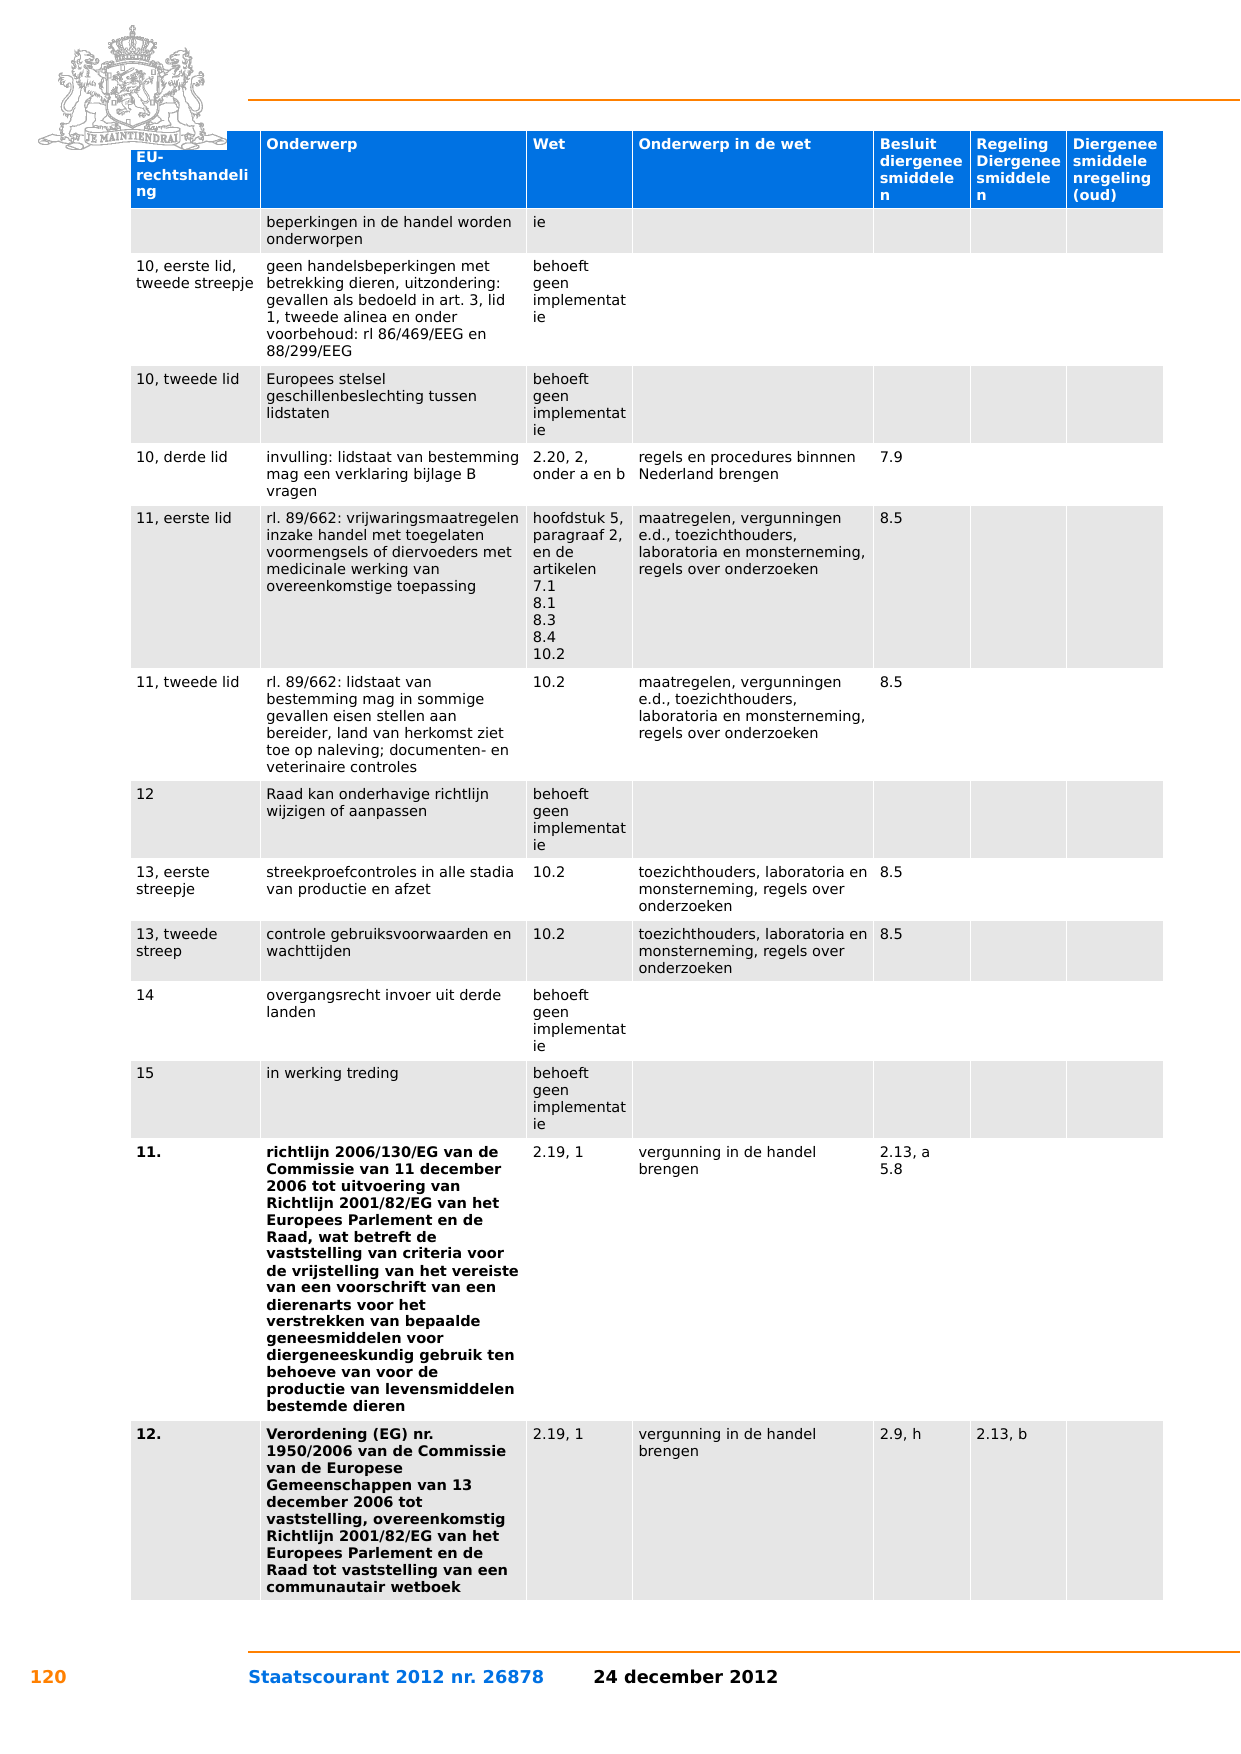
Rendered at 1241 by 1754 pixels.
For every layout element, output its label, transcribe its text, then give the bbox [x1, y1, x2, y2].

table_cell 10.2 [527, 860, 632, 920]
table_cell [1067, 1421, 1163, 1600]
table_cell [131, 209, 260, 253]
table_cell [633, 254, 873, 365]
table_cell hoofdstuk 5, paragraaf 2, en de artikelen 7.1 8.1 8.3 8.4 10.2 [527, 506, 632, 668]
table_cell Raad kan onderhavige richtlijn wijzigen of aanpassen [261, 781, 526, 858]
table_cell [633, 1061, 873, 1138]
table_cell 15 [131, 1061, 260, 1138]
table_cell [1067, 254, 1163, 365]
table_cell 10, tweede lid [131, 366, 260, 443]
table_cell vergunning in de handel brengen [633, 1139, 873, 1420]
table_cell 8.5 [874, 860, 970, 920]
table_cell behoeft geen implementatie [527, 781, 632, 858]
table_cell 13, eerste streepje [131, 860, 260, 920]
table_cell streekproefcontroles in alle stadia van productie en afzet [261, 860, 526, 920]
picture [38, 25, 227, 150]
table_cell richtlijn 2006/130/EG van de Commissie van 11 december 2006 tot uitvoering van Richtlijn 2001/82/EG van het Europees Parlement en de Raad, wat betreft de vaststelling van criteria voor de vrijstelling van het vereiste van een voorschrift van een dierenarts voor het verstrekken van bepaalde geneesmiddelen voor diergeneeskundig gebruik ten behoeve van voor de productie van levensmiddelen bestemde dieren [261, 1139, 526, 1420]
table_cell toezichthouders, laboratoria en monsterneming, regels over onderzoeken [633, 860, 873, 920]
table_cell [633, 209, 873, 253]
table_cell [971, 209, 1066, 253]
table_cell in werking treding [261, 1061, 526, 1138]
table_header Onderwerp [261, 131, 526, 208]
table_cell 2.19, 1 [527, 1139, 632, 1420]
table_cell 8.5 [874, 669, 970, 780]
table_cell behoeft geen implementatie [527, 254, 632, 365]
table_cell 2.9, h [874, 1421, 970, 1600]
table_cell [971, 982, 1066, 1059]
table_cell [971, 669, 1066, 780]
table_cell [633, 366, 873, 443]
table_cell [874, 254, 970, 365]
table_cell [971, 444, 1066, 504]
table_cell [971, 366, 1066, 443]
table_cell [1067, 982, 1163, 1059]
table_cell [874, 209, 970, 253]
table_cell controle gebruiksvoorwaarden en wachttijden [261, 921, 526, 981]
table_cell vergunning in de handel brengen [633, 1421, 873, 1600]
table_cell 2.13, a 5.8 [874, 1139, 970, 1420]
table_cell Europees stelsel geschillenbeslechting tussen lidstaten [261, 366, 526, 443]
table_cell 2.13, b [971, 1421, 1066, 1600]
table_header Besluit diergeneesmiddelen [874, 131, 970, 208]
table_cell 8.5 [874, 506, 970, 668]
table_cell [1067, 209, 1163, 253]
table_cell Verordening (EG) nr. 1950/2006 van de Commissie van de Europese Gemeenschappen van 13 december 2006 tot vaststelling, overeenkomstig Richtlijn 2001/82/EG van het Europees Parlement en de Raad tot vaststelling van een communautair wetboek [261, 1421, 526, 1600]
table_cell [874, 781, 970, 858]
table_cell [1067, 1139, 1163, 1420]
table_cell 12 [131, 781, 260, 858]
table_cell behoeft geen implementatie [527, 1061, 632, 1138]
table_cell ie [527, 209, 632, 253]
table_cell [971, 254, 1066, 365]
table_cell [874, 1061, 970, 1138]
table_cell 13, tweede streep [131, 921, 260, 981]
table_cell [633, 781, 873, 858]
table_cell [633, 982, 873, 1059]
table_cell 12. [131, 1421, 260, 1600]
table_cell rl. 89/662: vrijwaringsmaatregelen inzake handel met toegelaten voormengsels of diervoeders met medicinale werking van overeenkomstige toepassing [261, 506, 526, 668]
table_cell [971, 781, 1066, 858]
table_cell beperkingen in de handel worden onderworpen [261, 209, 526, 253]
table_cell geen handelsbeperkingen met betrekking dieren, uitzondering: gevallen als bedoeld in art. 3, lid 1, tweede alinea en onder voorbehoud: rl 86/469/EEG en 88/299/EEG [261, 254, 526, 365]
table_cell regels en procedures binnnen Nederland brengen [633, 444, 873, 504]
table_cell 11, eerste lid [131, 506, 260, 668]
table_cell 8.5 [874, 921, 970, 981]
table_cell 10.2 [527, 921, 632, 981]
table_header Regeling Diergeneesmiddelen [971, 131, 1066, 208]
table_header Onderwerp in de wet [633, 131, 873, 208]
table_cell [1067, 860, 1163, 920]
table_cell [1067, 781, 1163, 858]
table_cell toezichthouders, laboratoria en monsterneming, regels over onderzoeken [633, 921, 873, 981]
table_cell [874, 366, 970, 443]
table_cell 2.19, 1 [527, 1421, 632, 1600]
table_cell 11, tweede lid [131, 669, 260, 780]
table_cell overgangsrecht invoer uit derde landen [261, 982, 526, 1059]
table_cell [971, 1061, 1066, 1138]
table_cell 2.20, 2, onder a en b [527, 444, 632, 504]
table_cell [1067, 366, 1163, 443]
table_cell maatregelen, vergunningen e.d., toezichthouders, laboratoria en monsterneming, regels over onderzoeken [633, 506, 873, 668]
table_cell behoeft geen implementatie [527, 982, 632, 1059]
table_cell [1067, 669, 1163, 780]
table_cell 7.9 [874, 444, 970, 504]
table_cell [1067, 444, 1163, 504]
table_cell 10.2 [527, 669, 632, 780]
table_cell [971, 1139, 1066, 1420]
table_cell 10, eerste lid, tweede streepje [131, 254, 260, 365]
table_cell 11. [131, 1139, 260, 1420]
table_cell [1067, 921, 1163, 981]
table_cell 14 [131, 982, 260, 1059]
table_cell [971, 921, 1066, 981]
table_cell 10, derde lid [131, 444, 260, 504]
table_cell [1067, 506, 1163, 668]
table_cell [874, 982, 970, 1059]
table_cell [971, 860, 1066, 920]
table_header Wet [527, 131, 632, 208]
table_cell behoeft geen implementatie [527, 366, 632, 443]
table_cell rl. 89/662: lidstaat van bestemming mag in sommige gevallen eisen stellen aan bereider, land van herkomst ziet toe op naleving; documenten- en veterinaire controles [261, 669, 526, 780]
table_header EU-rechtshandeling [131, 131, 260, 208]
table_cell maatregelen, vergunningen e.d., toezichthouders, laboratoria en monsterneming, regels over onderzoeken [633, 669, 873, 780]
table_header Diergeneesmiddelenregeling (oud) [1067, 131, 1163, 208]
table_cell [1067, 1061, 1163, 1138]
table_cell invulling: lidstaat van bestemming mag een verklaring bijlage B vragen [261, 444, 526, 504]
table_cell [971, 506, 1066, 668]
